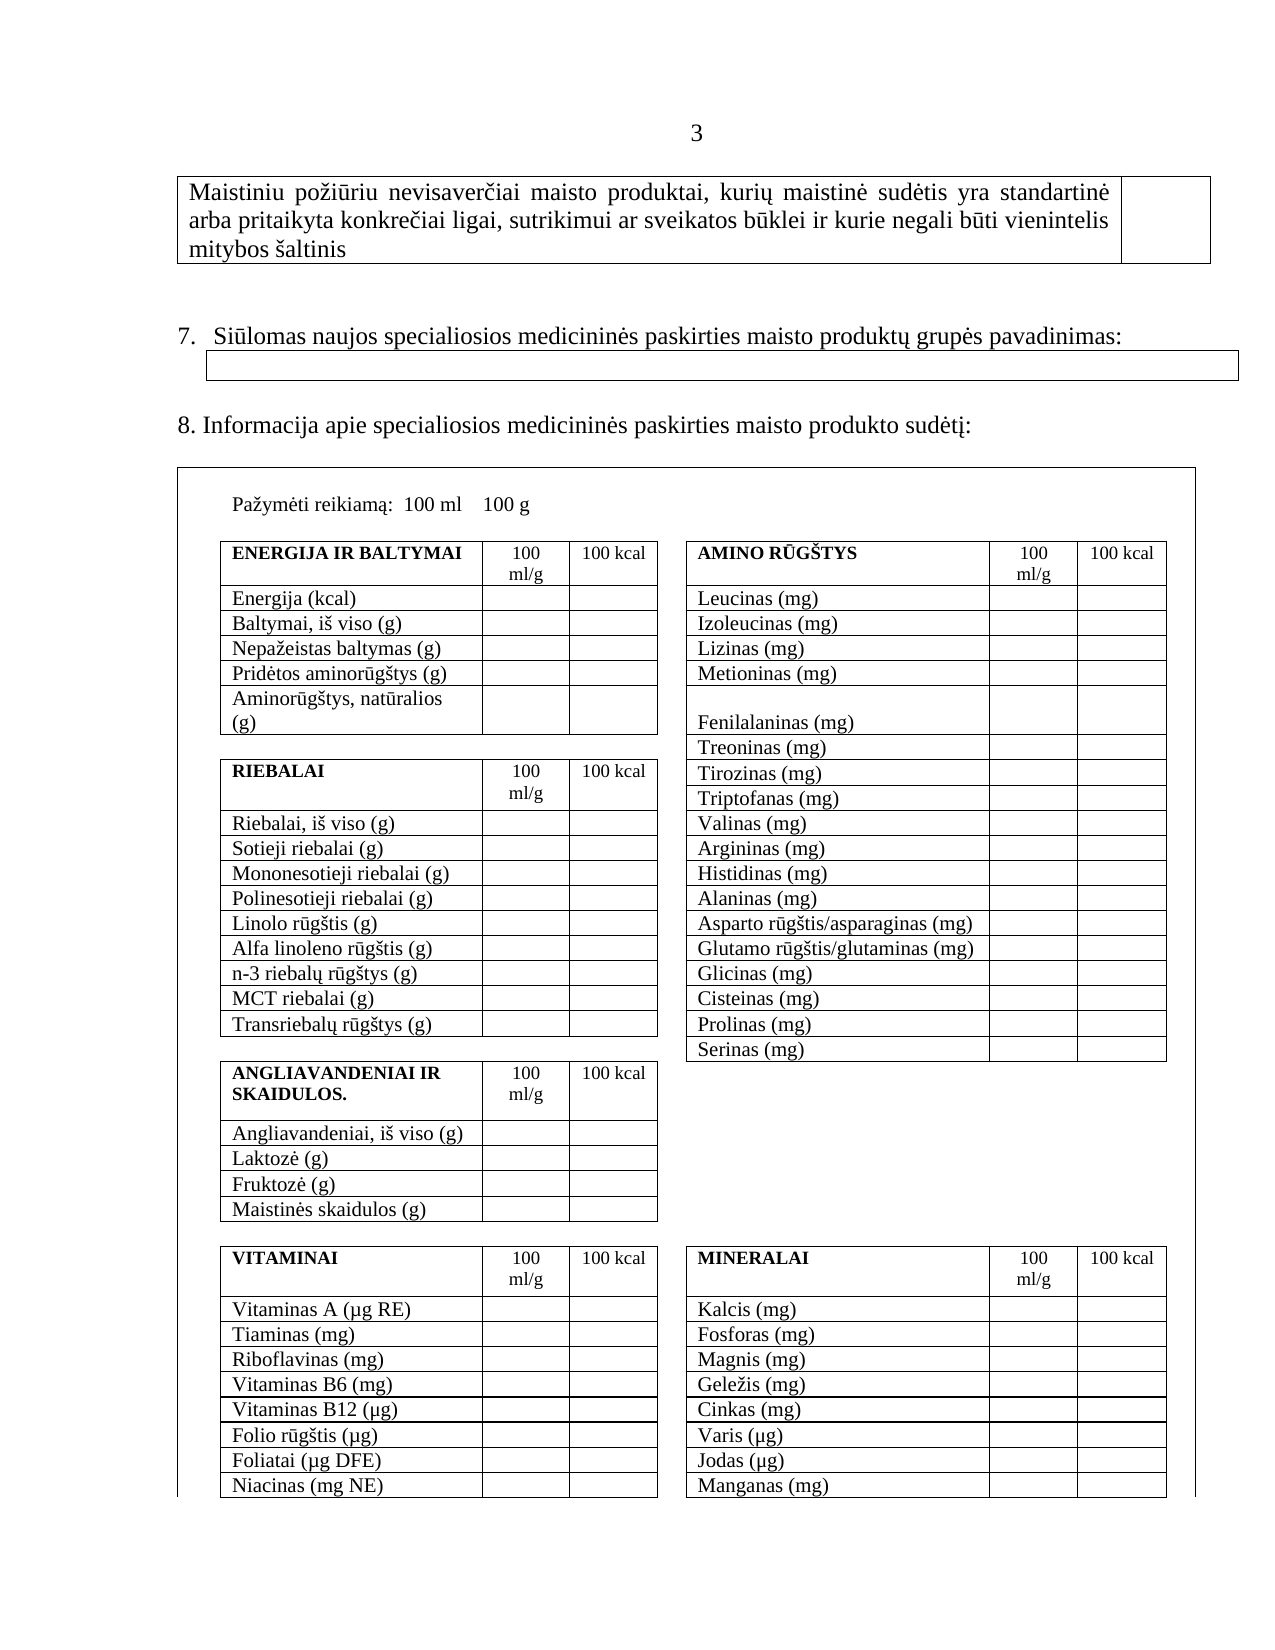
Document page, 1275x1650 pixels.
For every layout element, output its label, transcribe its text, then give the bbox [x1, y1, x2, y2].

table_cell [1078, 861, 1166, 885]
table_header [178, 468, 221, 492]
table_cell [221, 1222, 482, 1246]
table_cell [483, 1448, 569, 1472]
table_cell [990, 1347, 1077, 1371]
table_cell [570, 961, 657, 985]
table_cell [1078, 961, 1166, 985]
table_cell [178, 960, 220, 985]
table_cell [570, 986, 657, 1010]
table_cell [658, 541, 686, 585]
table_cell [1166, 1221, 1195, 1246]
table_cell Fosforas (mg) [687, 1322, 989, 1346]
table_cell [658, 1447, 686, 1472]
table_cell [1167, 1271, 1195, 1296]
table_cell Metioninas (mg) [687, 661, 989, 685]
table_cell [570, 686, 657, 734]
table_cell [990, 1423, 1077, 1447]
table_cell Triptofanas (mg) [687, 786, 989, 809]
table_cell [221, 516, 482, 541]
table_cell [483, 1473, 569, 1497]
table_cell [221, 735, 482, 759]
table_cell 100 ml/g [990, 1247, 1077, 1296]
table_header [221, 468, 1166, 492]
table_cell [658, 810, 686, 835]
table_cell [990, 1196, 1078, 1221]
table_cell [1167, 1421, 1195, 1447]
table_cell [658, 1090, 686, 1120]
table_cell [1078, 1423, 1166, 1447]
table_cell [658, 1061, 686, 1090]
table_cell [178, 835, 220, 860]
table_cell [1167, 1321, 1195, 1346]
table_cell Niacinas (mg NE) [221, 1473, 482, 1497]
table_cell [178, 1246, 220, 1271]
table_cell 100 ml/g [483, 760, 569, 809]
table_cell [1167, 960, 1195, 985]
table_cell [1167, 1036, 1195, 1061]
table_cell [1167, 685, 1195, 734]
table_cell [990, 1037, 1077, 1061]
table_cell [990, 586, 1077, 610]
table_cell Energija (kcal) [221, 586, 482, 610]
table_cell [686, 1170, 989, 1196]
table_cell [658, 785, 686, 809]
table_cell [570, 661, 657, 685]
table_cell [1078, 836, 1166, 860]
table_cell [178, 610, 220, 635]
table_cell [570, 886, 657, 910]
table_cell [178, 860, 220, 885]
table_cell [658, 1321, 686, 1346]
table_cell [569, 735, 658, 759]
table_cell [658, 935, 686, 960]
table_cell [990, 836, 1077, 860]
table_cell [1078, 1372, 1166, 1396]
table_header [207, 351, 1238, 380]
table_cell [990, 1473, 1077, 1497]
table_cell [990, 686, 1077, 734]
table_cell [570, 1297, 657, 1321]
table_cell [1078, 760, 1166, 784]
table_cell Varis (μg) [687, 1423, 989, 1447]
table_cell [570, 1197, 657, 1221]
table_cell [658, 960, 686, 985]
table_cell [178, 1447, 220, 1472]
table_cell 100 kcal [570, 1247, 657, 1296]
table_cell [483, 1146, 569, 1170]
table_cell 100 kcal [570, 760, 657, 809]
table_cell [1078, 586, 1166, 610]
table_cell [178, 1145, 220, 1170]
table_cell Linolo rūgštis (g) [221, 911, 482, 935]
table_cell [658, 734, 686, 759]
table_cell 100 kcal [1078, 1247, 1166, 1296]
table_cell [990, 760, 1077, 784]
table_cell [483, 636, 569, 660]
table_cell Cinkas (mg) [687, 1398, 989, 1421]
table_cell [1167, 734, 1195, 759]
table_cell [1078, 1221, 1166, 1246]
table_cell [686, 1090, 989, 1120]
table_cell [178, 1196, 220, 1221]
table_cell [178, 1371, 220, 1396]
table_cell [1078, 936, 1166, 960]
table_cell [570, 1398, 657, 1421]
table_cell [1167, 835, 1195, 860]
table_cell AMINO RŪGŠTYS [687, 542, 989, 585]
table_cell Cisteinas (mg) [687, 986, 989, 1010]
table_cell [570, 1146, 657, 1170]
table_cell [990, 986, 1077, 1010]
table_cell [483, 1322, 569, 1346]
table_cell Histidinas (mg) [687, 861, 989, 885]
table_cell [1167, 985, 1195, 1010]
table_cell [1078, 1011, 1166, 1036]
table_cell [990, 735, 1077, 759]
table_cell 100 kcal [570, 542, 657, 585]
table_cell [658, 910, 686, 935]
table_cell [569, 1222, 658, 1246]
table_cell [1167, 759, 1195, 784]
table_cell Magnis (mg) [687, 1347, 989, 1371]
table_cell [1167, 910, 1195, 935]
table_cell [990, 636, 1077, 660]
table_cell [483, 811, 569, 835]
table_cell [658, 759, 686, 784]
table_cell [178, 985, 220, 1010]
table_cell [990, 1297, 1077, 1321]
table_cell [483, 936, 569, 960]
table_cell [178, 759, 220, 784]
table_cell Aminorūgštys, natūralios (g) [221, 686, 482, 734]
table_cell [483, 1171, 569, 1196]
table_cell [1078, 1398, 1166, 1421]
table_cell [483, 516, 569, 541]
text 8. Informacija apie specialiosios medicininės paskirties maisto produkto sudėtį: [177, 410, 1216, 438]
table_cell [658, 1221, 686, 1246]
table_cell 100 ml/g [483, 542, 569, 585]
table_cell [483, 686, 569, 734]
table_cell Polinesotieji riebalai (g) [221, 886, 482, 910]
table_cell [1167, 1346, 1195, 1371]
table_cell [1078, 911, 1166, 935]
table_cell [658, 585, 686, 610]
table_cell [990, 611, 1077, 635]
table_cell Pažymėti reikiamą: 100 ml 100 g [221, 493, 1166, 516]
table_cell [658, 1421, 686, 1447]
table_cell [483, 1037, 569, 1061]
table_cell ANGLIAVANDENIAI IR SKAIDULOS. [221, 1062, 482, 1120]
table_cell [658, 1296, 686, 1321]
table_cell [569, 1037, 658, 1061]
table_cell [1166, 1196, 1195, 1221]
table_cell [990, 936, 1077, 960]
table_cell [658, 1120, 686, 1145]
table_cell [1078, 1062, 1166, 1090]
table_cell [178, 1036, 221, 1061]
table_cell Foliatai (µg DFE) [221, 1448, 482, 1472]
table_cell [1078, 1347, 1166, 1371]
table_cell n-3 riebalų rūgštys (g) [221, 961, 482, 985]
table_cell [1078, 1090, 1166, 1120]
table_cell [483, 861, 569, 885]
table_cell 100 kcal [570, 1062, 657, 1120]
table_cell [658, 610, 686, 635]
table_cell [483, 1222, 569, 1246]
table_cell MCT riebalai (g) [221, 986, 482, 1010]
table_cell RIEBALAI [221, 760, 482, 809]
table_cell [686, 1062, 989, 1090]
table_cell Leucinas (mg) [687, 586, 989, 610]
table_cell [1167, 635, 1195, 660]
table_cell [569, 516, 658, 541]
table_cell [686, 1221, 989, 1246]
table_cell [178, 910, 220, 935]
text 7. Siūlomas naujos specialiosios medicininės paskirties maisto produktų grupės pavadinimas: [177, 321, 1216, 350]
table_cell Asparto rūgštis/asparaginas (mg) [687, 911, 989, 935]
table_cell [1078, 1170, 1166, 1196]
table_cell [178, 516, 221, 541]
table_cell Valinas (mg) [687, 811, 989, 835]
table_cell [1166, 493, 1195, 516]
table_cell [178, 734, 221, 759]
table_cell [658, 985, 686, 1010]
table_cell [178, 1010, 220, 1036]
table_cell [1078, 611, 1166, 635]
table_cell [658, 1145, 686, 1170]
table_cell [483, 1372, 569, 1396]
table_cell Transriebalų rūgštys (g) [221, 1011, 482, 1036]
table_cell Kalcis (mg) [687, 1297, 989, 1321]
table_cell [178, 1061, 220, 1090]
table_cell [990, 811, 1077, 835]
table_cell [1078, 735, 1166, 759]
table_cell [570, 1448, 657, 1472]
table_cell [990, 1120, 1078, 1170]
table_cell [990, 1090, 1078, 1120]
table_cell [658, 885, 686, 910]
table_cell [178, 1271, 220, 1296]
table_cell Folio rūgštis (µg) [221, 1423, 482, 1447]
table_cell [990, 1372, 1077, 1396]
table_cell Pridėtos aminorūgštys (g) [221, 661, 482, 685]
table_cell [178, 1472, 220, 1497]
table_cell [990, 1448, 1077, 1472]
table_cell [990, 786, 1077, 809]
table_cell Alaninas (mg) [687, 886, 989, 910]
table_cell [483, 1121, 569, 1145]
table_cell [658, 1396, 686, 1421]
table_cell Sotieji riebalai (g) [221, 836, 482, 860]
table_cell [990, 886, 1077, 910]
table_cell [1166, 1090, 1195, 1120]
table_cell [221, 1037, 482, 1061]
table_cell [570, 1171, 657, 1196]
table_cell [658, 1271, 686, 1296]
table_cell [1078, 1448, 1166, 1472]
table_cell [1167, 1447, 1195, 1472]
table_cell [1167, 885, 1195, 910]
table_cell [1078, 516, 1166, 541]
table_header [1166, 468, 1195, 492]
table_cell [658, 835, 686, 860]
table_cell [1078, 1120, 1166, 1170]
table_cell [990, 861, 1077, 885]
table_cell Fenilalaninas (mg) [687, 686, 989, 734]
table_cell [1167, 860, 1195, 885]
table_cell [686, 516, 989, 541]
table_cell [483, 886, 569, 910]
table_cell Fruktozė (g) [221, 1171, 482, 1196]
table_cell [1166, 1145, 1195, 1170]
table_cell [483, 836, 569, 860]
table_cell [483, 1011, 569, 1036]
table_cell [1078, 786, 1166, 809]
table_cell [178, 1090, 220, 1120]
table_cell [483, 961, 569, 985]
table_cell [1078, 1196, 1166, 1221]
table_cell [1166, 1061, 1195, 1090]
table_cell [483, 1398, 569, 1421]
table_cell Nepažeistas baltymas (g) [221, 636, 482, 660]
table_cell Mononesotieji riebalai (g) [221, 861, 482, 885]
table_cell [178, 1321, 220, 1346]
table_cell [1167, 1472, 1195, 1497]
table_cell [990, 1062, 1078, 1090]
table_cell [178, 685, 220, 734]
table_cell [570, 1322, 657, 1346]
table_cell [990, 661, 1077, 685]
table_cell [1078, 811, 1166, 835]
table_cell [178, 785, 220, 809]
table_cell [570, 586, 657, 610]
table_cell Vitaminas B6 (mg) [221, 1372, 482, 1396]
table_cell [1167, 1010, 1195, 1036]
table_cell [178, 1296, 220, 1321]
table_cell Maistiniu požiūriu nevisaverčiai maisto produktai, kurių maistinė sudėtis yra standartinė arba pritaikyta konkrečiai ligai, sutrikimui ar sveikatos būklei ir kurie negali būti vienintelis mitybos šaltinis [178, 177, 1121, 263]
table_cell [1078, 636, 1166, 660]
table_cell [178, 935, 220, 960]
table_cell Vitaminas B12 (μg) [221, 1398, 482, 1421]
table_cell Serinas (mg) [687, 1037, 989, 1061]
table_cell Riboflavinas (mg) [221, 1347, 482, 1371]
table_cell [1167, 541, 1195, 585]
table_cell [990, 1011, 1077, 1036]
table_cell [1078, 1322, 1166, 1346]
table_cell [178, 810, 220, 835]
table_cell [1078, 686, 1166, 734]
table_cell 100 ml/g [483, 1062, 569, 1120]
table_cell [483, 986, 569, 1010]
table_cell [178, 660, 220, 685]
table_cell [178, 493, 221, 516]
table_cell [1167, 585, 1195, 610]
table_cell Treoninas (mg) [687, 735, 989, 759]
table_cell [990, 516, 1078, 541]
table_cell [483, 911, 569, 935]
table_cell [658, 1010, 686, 1036]
table_cell Jodas (μg) [687, 1448, 989, 1472]
table_cell [570, 911, 657, 935]
table_cell Vitaminas A (µg RE) [221, 1297, 482, 1321]
table_cell [178, 1346, 220, 1371]
table_cell ENERGIJA IR BALTYMAI [221, 542, 482, 585]
table_cell [1166, 1170, 1195, 1196]
table_cell [658, 860, 686, 885]
table_cell [483, 661, 569, 685]
table_cell [658, 1196, 686, 1221]
table_cell [658, 685, 686, 734]
table_cell [483, 611, 569, 635]
table_cell Riebalai, iš viso (g) [221, 811, 482, 835]
table_cell [570, 611, 657, 635]
table_cell [178, 585, 220, 610]
table_cell Glicinas (mg) [687, 961, 989, 985]
table_cell [1167, 935, 1195, 960]
table_cell [178, 1170, 220, 1196]
table_cell [658, 516, 686, 541]
table_cell Laktozė (g) [221, 1146, 482, 1170]
table_cell [178, 1421, 220, 1447]
table_cell [658, 635, 686, 660]
table_cell MINERALAI [687, 1247, 989, 1296]
table_cell [658, 1036, 686, 1061]
table_cell 100 ml/g [483, 1247, 569, 1296]
table_cell [570, 1011, 657, 1036]
table_cell [990, 911, 1077, 935]
table_cell Baltymai, iš viso (g) [221, 611, 482, 635]
table_cell [990, 1221, 1078, 1246]
table_cell [658, 1472, 686, 1497]
table_cell [1167, 1296, 1195, 1321]
table_cell [483, 1347, 569, 1371]
table_cell VITAMINAI [221, 1247, 482, 1296]
table_cell [990, 1398, 1077, 1421]
table_cell [570, 861, 657, 885]
table_cell [1167, 1396, 1195, 1421]
table_cell [1078, 1473, 1166, 1497]
table_cell [1167, 1246, 1195, 1271]
table_cell [1078, 661, 1166, 685]
table_cell [570, 636, 657, 660]
table_cell 100 ml/g [990, 542, 1077, 585]
table_cell Tirozinas (mg) [687, 760, 989, 784]
table_cell [570, 1372, 657, 1396]
table_cell [658, 1246, 686, 1271]
table_cell [1166, 516, 1195, 541]
table_cell [178, 1221, 221, 1246]
table_cell [658, 1170, 686, 1196]
table_cell [178, 885, 220, 910]
table_cell [1167, 785, 1195, 809]
table_cell Manganas (mg) [687, 1473, 989, 1497]
table_cell Argininas (mg) [687, 836, 989, 860]
table_cell [483, 1197, 569, 1221]
table_cell [686, 1196, 989, 1221]
table_cell Glutamo rūgštis/glutaminas (mg) [687, 936, 989, 960]
table_cell [658, 660, 686, 685]
table_cell [1122, 177, 1210, 263]
table_cell [990, 1322, 1077, 1346]
table_cell [1078, 886, 1166, 910]
table_cell [178, 1396, 220, 1421]
table_cell [1167, 1371, 1195, 1396]
table_cell [1166, 1120, 1195, 1145]
table_cell Tiaminas (mg) [221, 1322, 482, 1346]
table_cell [483, 586, 569, 610]
table_cell [686, 1120, 989, 1170]
table_cell [990, 961, 1077, 985]
table_cell [570, 1121, 657, 1145]
table_cell [570, 936, 657, 960]
table_cell [570, 1347, 657, 1371]
table_cell Prolinas (mg) [687, 1011, 989, 1036]
table_cell [570, 1473, 657, 1497]
table_cell [483, 1423, 569, 1447]
table_cell Geležis (mg) [687, 1372, 989, 1396]
table_cell [1078, 986, 1166, 1010]
table_cell [570, 1423, 657, 1447]
table_cell [178, 1120, 220, 1145]
table_cell 100 kcal [1078, 542, 1166, 585]
table_cell [483, 1297, 569, 1321]
table_cell [570, 811, 657, 835]
table_cell Lizinas (mg) [687, 636, 989, 660]
table_cell Izoleucinas (mg) [687, 611, 989, 635]
table_cell Maistinės skaidulos (g) [221, 1197, 482, 1221]
table_cell [658, 1346, 686, 1371]
table_cell Angliavandeniai, iš viso (g) [221, 1121, 482, 1145]
table_cell [570, 836, 657, 860]
table_cell [658, 1371, 686, 1396]
table_cell [1167, 810, 1195, 835]
table_cell [178, 541, 220, 585]
table_cell [1078, 1037, 1166, 1061]
table_cell Alfa linoleno rūgštis (g) [221, 936, 482, 960]
table_cell [178, 635, 220, 660]
table_cell [1167, 610, 1195, 635]
table_cell [990, 1170, 1078, 1196]
table_cell [483, 735, 569, 759]
table_cell [1167, 660, 1195, 685]
table_cell [1078, 1297, 1166, 1321]
